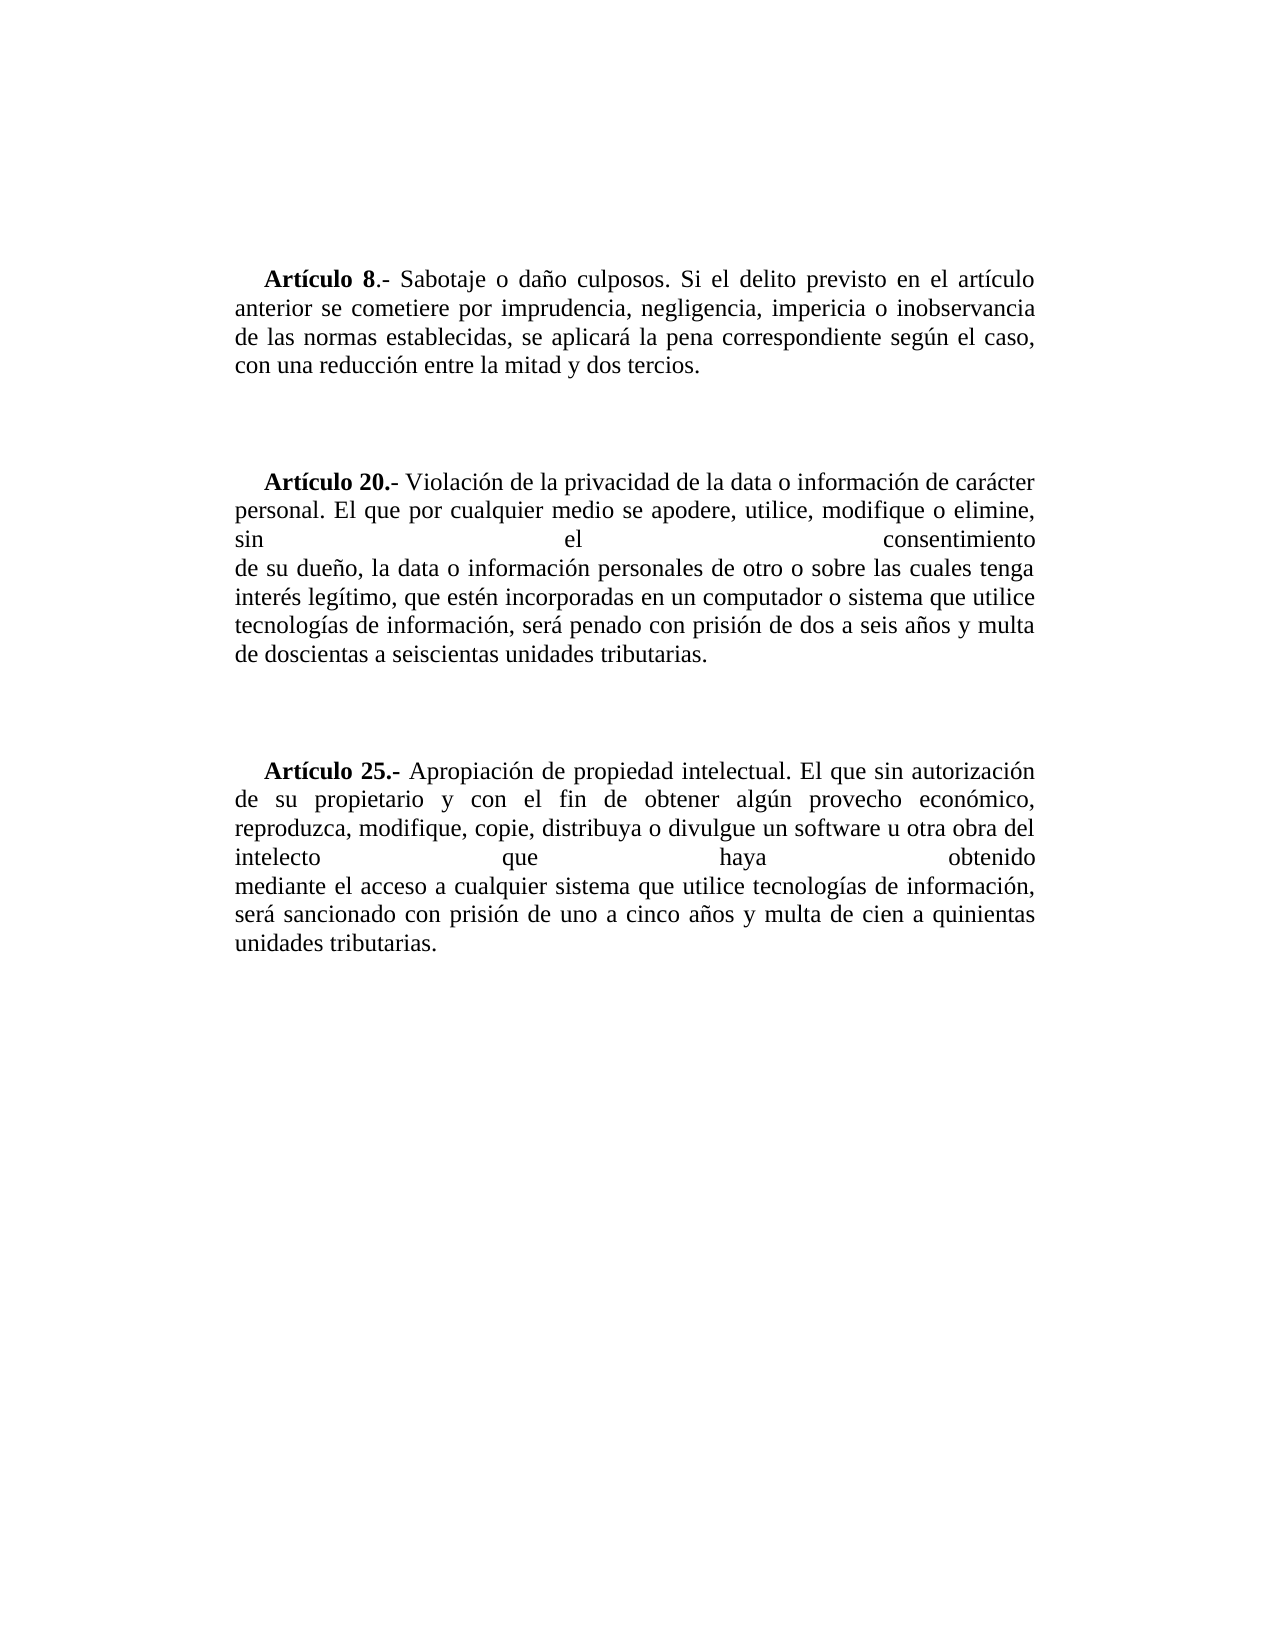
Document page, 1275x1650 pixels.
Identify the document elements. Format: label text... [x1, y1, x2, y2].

text Artículo 8.- Sabotaje o daño culposos. Si el delito previsto en el artículo anterior se cometiere por imprudencia, negligencia, impericia o inobservancia de las normas establecidas, se aplicará la pena correspondiente según el caso, con una reducción entre la mitad y dos tercios. [234, 264, 1036, 379]
text Artículo 25.- Apropiación de propiedad intelectual. El que sin autorización de su propietario y con el fin de obtener algún provecho económico, reproduzca, modifique, copie, distribuya o divulgue un software u otra obra del intelecto que haya obtenido mediante el acceso a cualquier sistema que utilice tecnologías de información, será sancionado con prisión de uno a cinco años y multa de cien a quinientas unidades tributarias. [234, 756, 1036, 957]
text Artículo 20.- Violación de la privacidad de la data o información de carácter personal. El que por cualquier medio se apodere, utilice, modifique o elimine, sin el consentimiento de su dueño, la data o información personales de otro o sobre las cuales tenga interés legítimo, que estén incorporadas en un computador o sistema que utilice tecnologías de información, será penado con prisión de dos a seis años y multa de doscientas a seiscientas unidades tributarias. [234, 467, 1036, 668]
